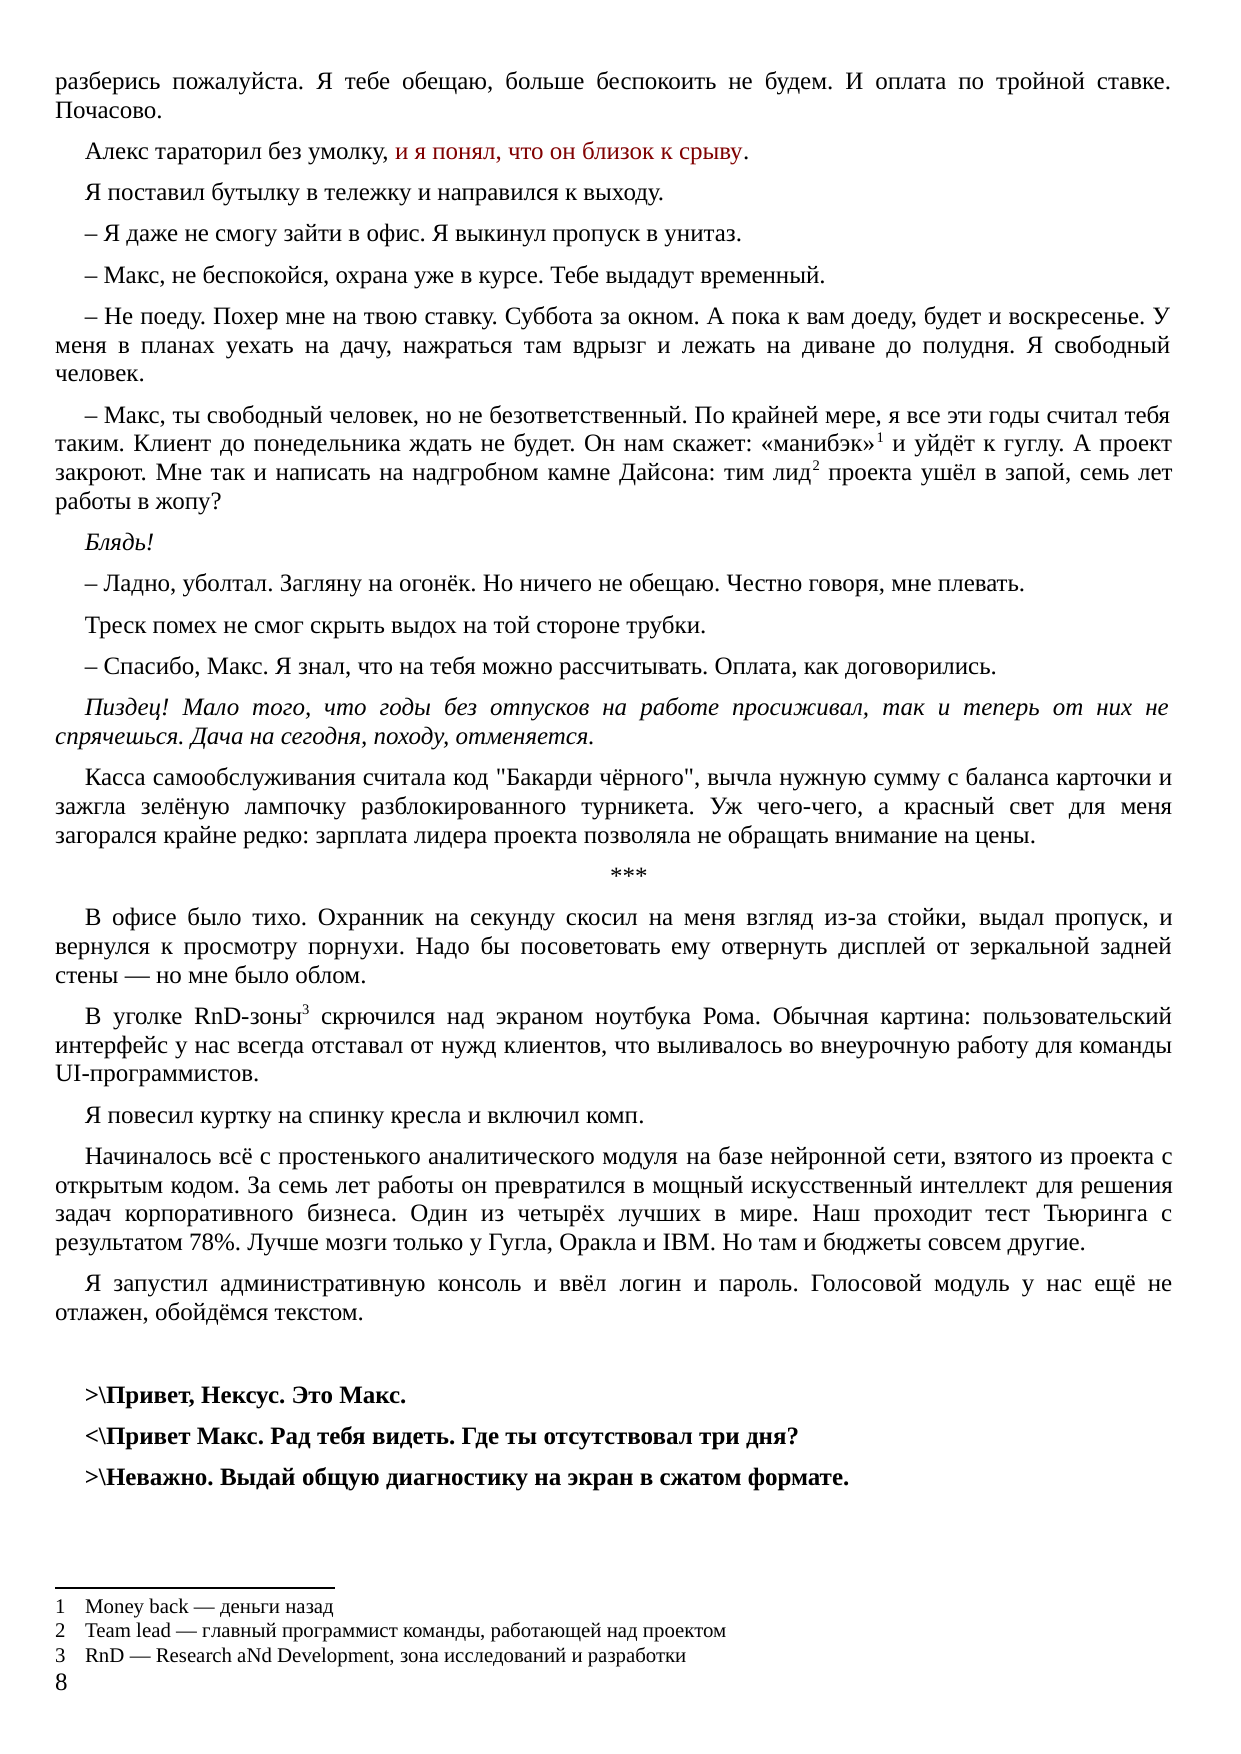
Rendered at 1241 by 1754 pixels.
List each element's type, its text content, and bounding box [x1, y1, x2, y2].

text Money back — деньги назад [55, 1594, 1173, 1618]
text разберись пожалуйста. Я тебе обещаю, больше беспокоить не будем. И оплата по тройной ставке. Почасово. [55, 66, 1173, 123]
text Блядь! [55, 527, 1173, 556]
text Я повесил куртку на спинку кресла и включил комп. [55, 1100, 1173, 1128]
text – Не поеду. Похер мне на твою ставку. Суббота за окном. А пока к вам доеду, будет и воскресенье. У меня в планах уехать на дачу, нажраться там вдрызг и лежать на диване до полудня. Я свободный человек. [55, 301, 1173, 387]
text – Макс, не беспокойся, охрана уже в курсе. Тебе выдадут временный. [55, 260, 1173, 288]
text – Макс, ты свободный человек, но не безответственный. По крайней мере, я все эти годы считал тебя таким. Клиент до понедельника ждать не будет. Он нам скажет: «манибэк» и уйдёт к гуглу. А проект закроют. Мне так и написать на надгробном камне Дайсона: тим лид проекта ушёл в запой, семь лет работы в жопу? [55, 400, 1173, 515]
text <\Привет Макс. Рад тебя видеть. Где ты отсутствовал три дня? [55, 1421, 1173, 1450]
text RnD — Research aNd Development, зона исследований и разработки [55, 1642, 1173, 1667]
text В офисе было тихо. Охранник на секунду скосил на меня взгляд из-за стойки, выдал пропуск, и вернулся к просмотру порнухи. Надо бы посоветовать ему отвернуть дисплей от зеркальной задней стены — но мне было облом. [55, 902, 1173, 988]
text – Ладно, уболтал. Загляну на огонёк. Но ничего не обещаю. Честно говоря, мне плевать. [55, 568, 1173, 597]
text – Спасибо, Макс. Я знал, что на тебя можно рассчитывать. Оплата, как договорились. [55, 651, 1173, 680]
text >\Неважно. Выдай общую диагностику на экран в сжатом формате. [55, 1462, 1173, 1491]
text Касса самообслуживания считала код "Бакарди чёрного", вычла нужную сумму с баланса карточки и зажгла зелёную лампочку разблокированного турникета. Уж чего-чего, а красный свет для меня загорался крайне редко: зарплата лидера проекта позволяла не обращать внимание на цены. [55, 762, 1173, 848]
text – Я даже не смогу зайти в офис. Я выкинул пропуск в унитаз. [55, 218, 1173, 247]
text *** [55, 861, 1173, 890]
text Team lead — главный программист команды, работающей над проектом [55, 1618, 1173, 1642]
text >\Привет, Нексус. Это Макс. [55, 1380, 1173, 1408]
text В уголке RnD-зоны скрючился над экраном ноутбука Рома. Обычная картина: пользовательский интерфейс у нас всегда отставал от нужд клиентов, что выливалось во внеурочную работу для команды UI-программистов. [55, 1001, 1173, 1087]
text Я поставил бутылку в тележку и направился к выходу. [55, 177, 1173, 206]
text Алекс тараторил без умолку, и я понял, что он близок к срыву. [55, 136, 1173, 165]
text Пиздец! Мало того, что годы без отпусков на работе просиживал, так и теперь от них не спрячешься. Дача на сегодня, походу, отменяется. [55, 692, 1173, 750]
text Треск помех не смог скрыть выдох на той стороне трубки. [55, 610, 1173, 638]
text Начиналось всё с простенького аналитического модуля на базе нейронной сети, взятого из проекта с открытым кодом. За семь лет работы он превратился в мощный искусственный интеллект для решения задач корпоративного бизнеса. Один из четырёх лучших в мире. Наш проходит тест Тьюринга с результатом 78%. Лучше мозги только у Гугла, Оракла и IBM. Но там и бюджеты совсем другие. [55, 1141, 1173, 1256]
text Я запустил административную консоль и ввёл логин и пароль. Голосовой модуль у нас ещё не отлажен, обойдёмся текстом. [55, 1268, 1173, 1326]
